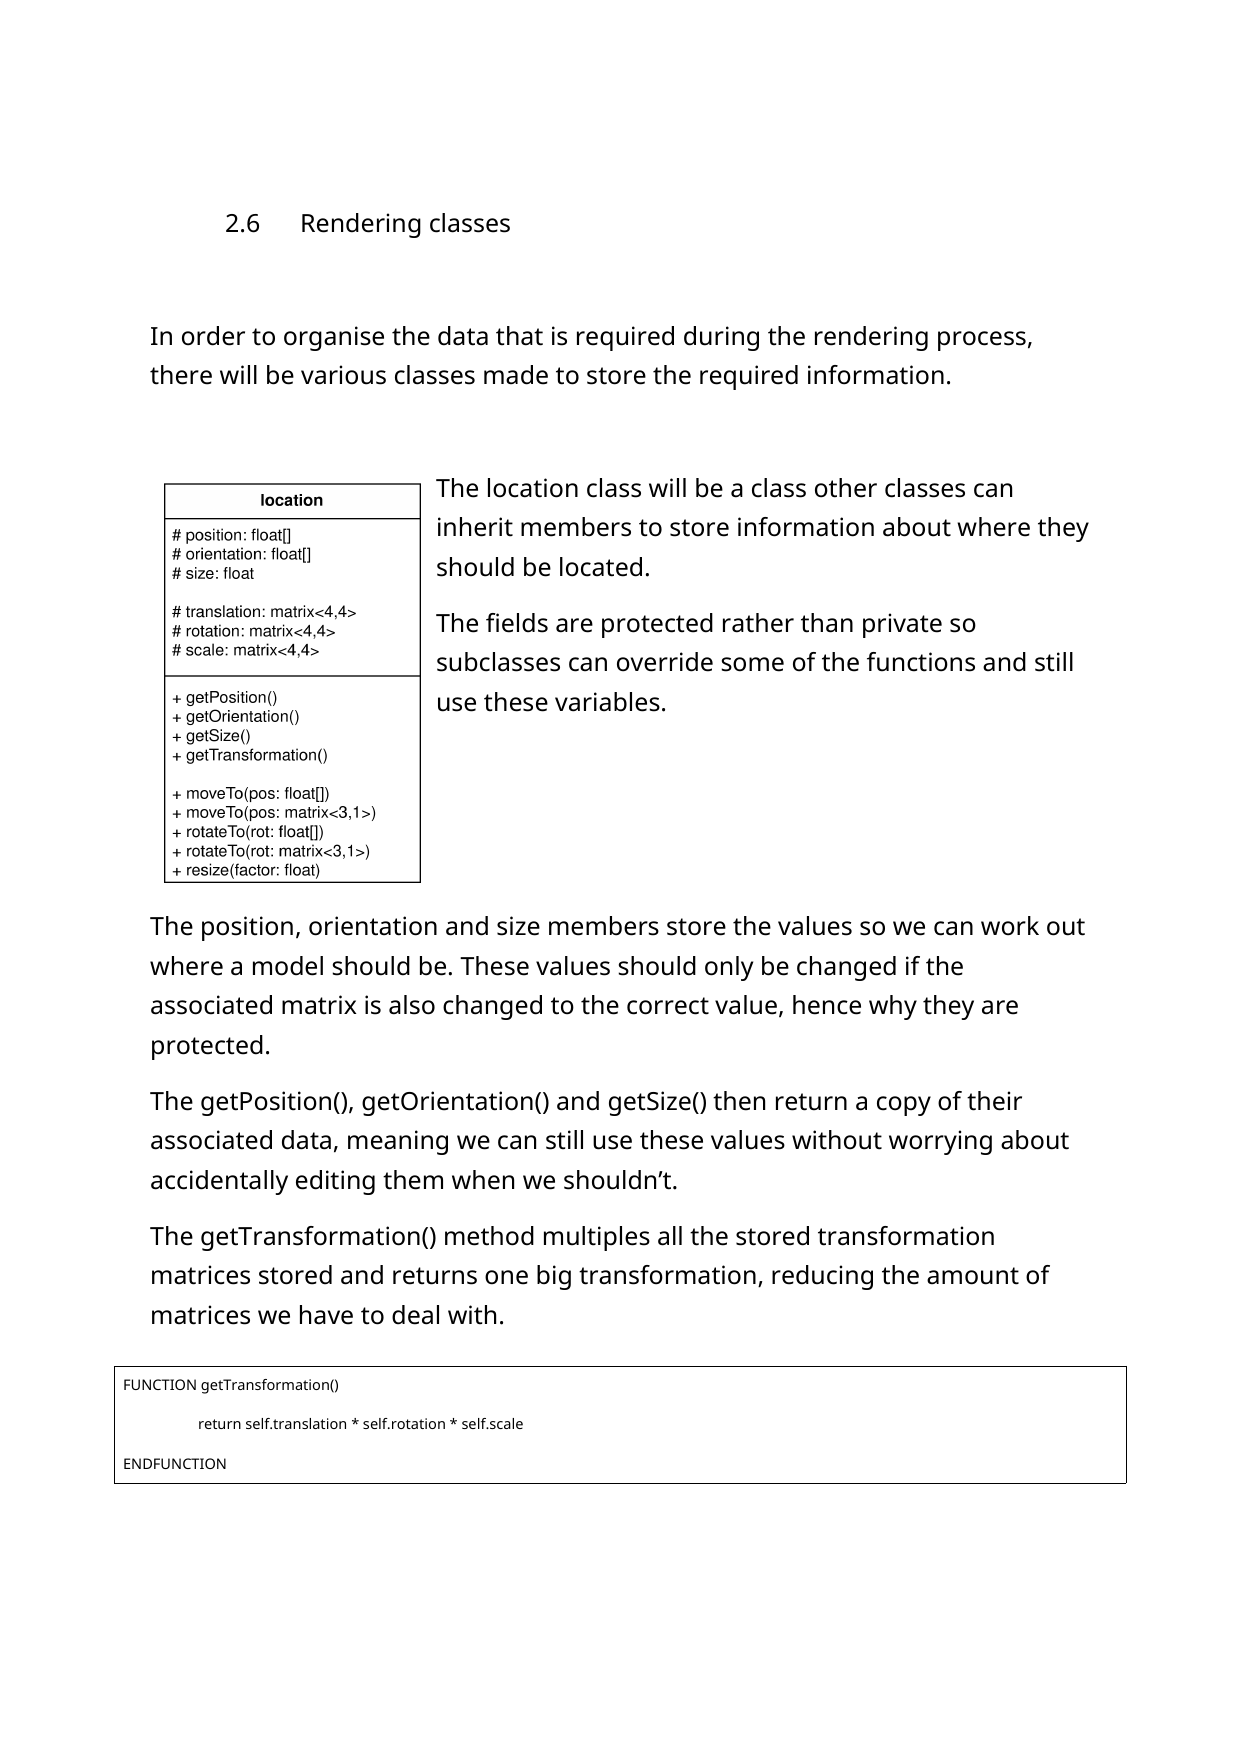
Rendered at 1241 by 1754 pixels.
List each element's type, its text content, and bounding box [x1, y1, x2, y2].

text The fields are protected rather than private so subclasses can override some of the functions and still use these variables. [436, 605, 1090, 718]
text The location class will be a class other classes can inherit members to store information about where they should be located. [436, 470, 1090, 583]
text ENDFUNCTION [123, 1454, 1117, 1474]
text In order to organise the data that is required during the rendering process, there will be various classes made to store the required information. [150, 318, 1090, 392]
text The getTransformation() method multiples all the stored transformation matrices stored and returns one big transformation, reducing the amount of matrices we have to deal with. [150, 1218, 1090, 1332]
picture [151, 470, 436, 900]
text 2.6 Rendering classes [150, 206, 1090, 240]
text FUNCTION getTransformation() [123, 1374, 1117, 1394]
text return self.translation * self.rotation * self.scale [123, 1414, 1117, 1434]
text The getPosition(), getOrientation() and getSize() then return a copy of their associated data, meaning we can still use these values without worrying about accidentally editing them when we shouldn’t. [150, 1083, 1090, 1196]
text The position, orientation and size members store the values so we can work out where a model should be. These values should only be changed if the associated matrix is also changed to the correct value, hence why they are protected. [150, 909, 1090, 1061]
